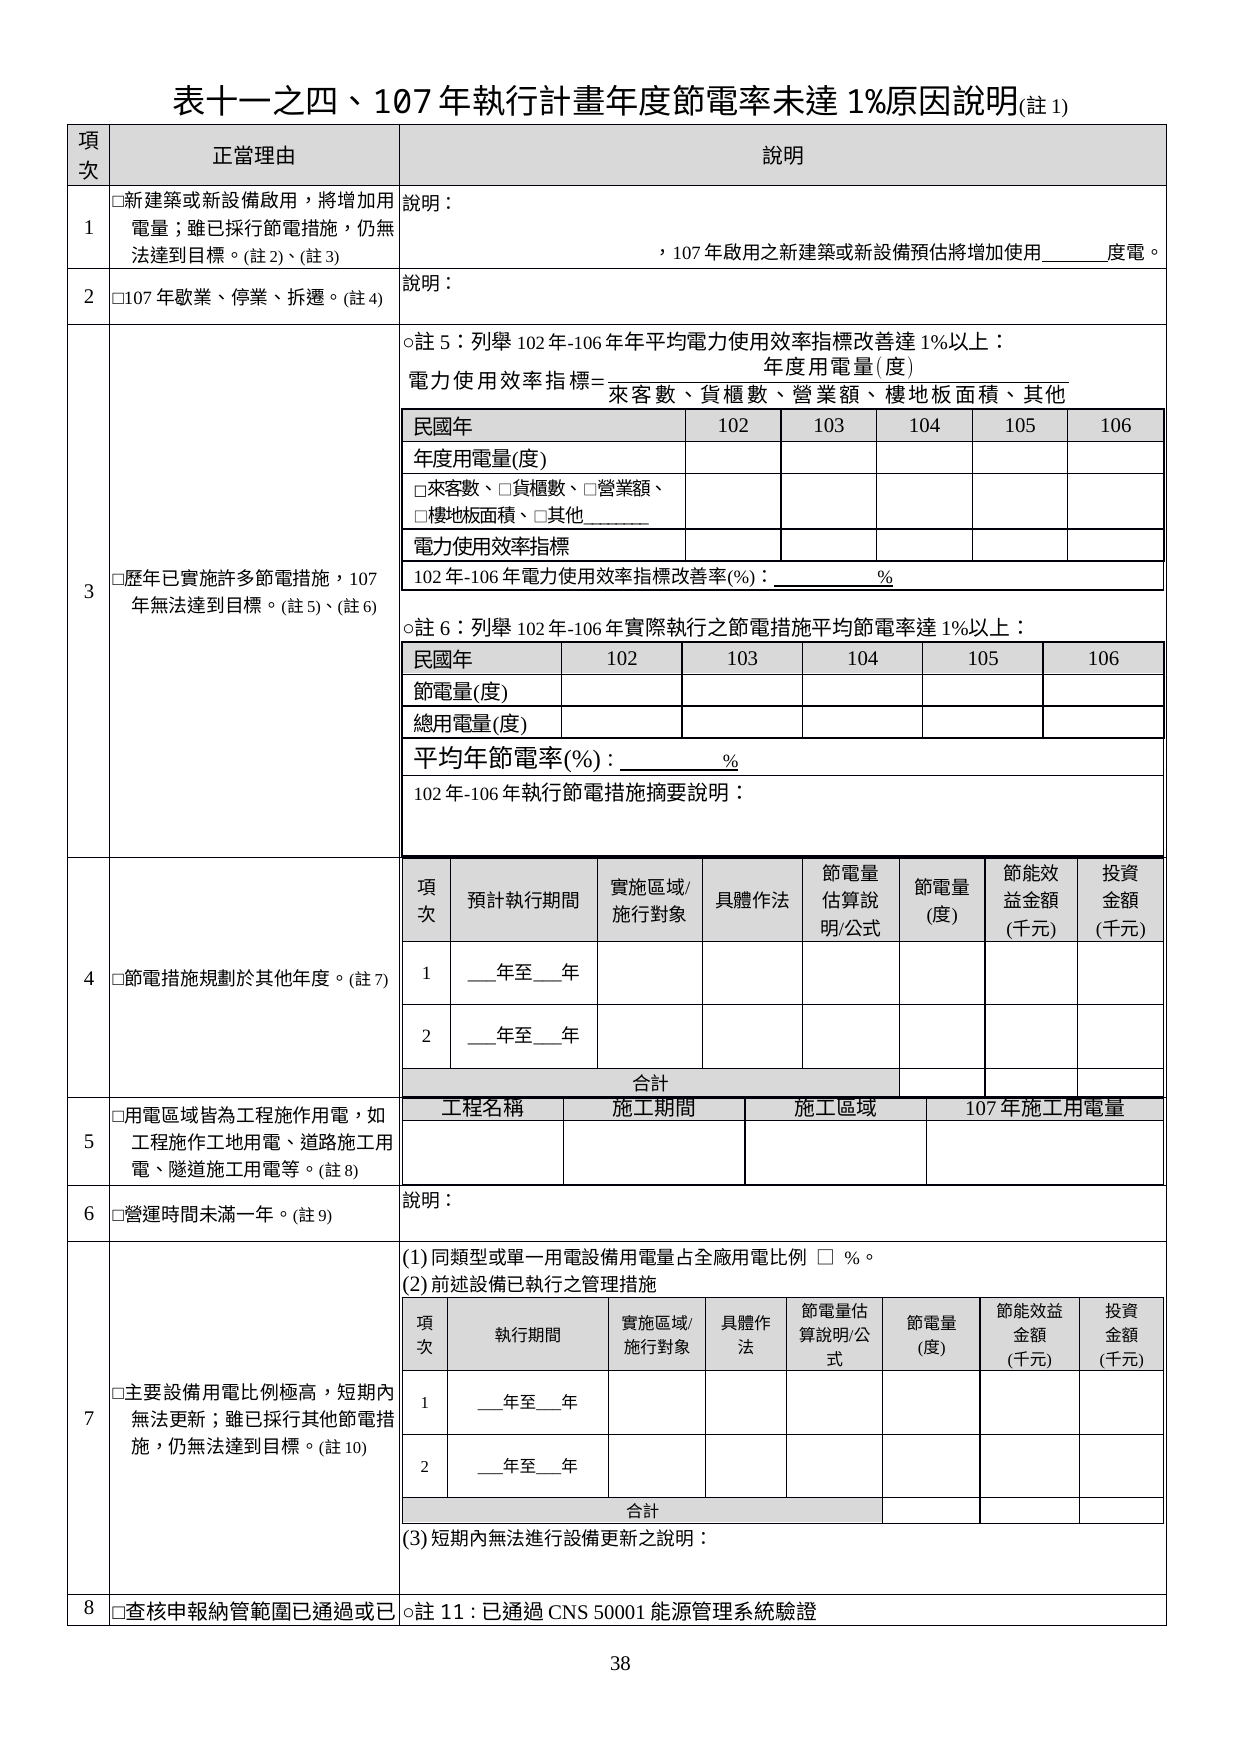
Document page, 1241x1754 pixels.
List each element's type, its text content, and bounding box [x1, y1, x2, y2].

table_cell [986, 1005, 1077, 1068]
table_cell [883, 1498, 979, 1522]
table_cell 5 [68, 1098, 109, 1184]
table_header 說明 [400, 125, 1166, 185]
table_cell [1068, 530, 1163, 560]
table_header 節電量估算說明/公式 [787, 1298, 882, 1370]
table_header 節能效益金額 (千元) [986, 859, 1077, 941]
table_header 102 [562, 643, 681, 673]
table_header 105 [973, 410, 1067, 441]
table_header 節電量估算說明/公式 [803, 859, 899, 941]
table_cell [1080, 1498, 1163, 1522]
table_header 項次 [403, 859, 450, 941]
table_cell [1078, 942, 1163, 1004]
table_cell [403, 1121, 563, 1183]
table_cell ○註11：已通過CNS 50001能源管理系統驗證 [400, 1595, 1166, 1625]
table_cell 合計 [403, 1069, 899, 1096]
table_cell ___年至___年 [451, 942, 597, 1004]
table_cell [900, 942, 984, 1004]
table_cell 同類型或單一用電設備用電量占全廠用電比例 □ %。 前述設備已執行之管理措施 短期內無法進行設備更新之說明： [400, 1242, 1166, 1594]
table_cell 7 [68, 1242, 109, 1594]
table_cell [598, 1005, 702, 1068]
table_cell [782, 442, 876, 472]
table_cell [787, 1435, 882, 1497]
table_header 施工區域 [746, 1099, 926, 1120]
table_cell [746, 1121, 926, 1183]
table_cell [782, 474, 876, 528]
table_cell 合計 [403, 1498, 882, 1522]
table_cell □新建築或新設備啟用，將增加用電量；雖已採行節電措施，仍無法達到目標。(註2)、(註3) [110, 186, 399, 267]
table_header 預計執行期間 [451, 859, 597, 941]
table_header 節電量(度) [900, 859, 984, 941]
table_cell [981, 1498, 1079, 1522]
table_cell [564, 1121, 744, 1183]
table_header 103 [782, 410, 876, 441]
table_header 實施區域/施行對象 [609, 1298, 705, 1370]
table_cell [562, 707, 681, 737]
table_cell [609, 1371, 705, 1434]
table_header 正當理由 [110, 125, 399, 185]
table_header 節能效益金額 (千元) [981, 1298, 1079, 1370]
table_cell [986, 942, 1077, 1004]
table_cell [703, 942, 802, 1004]
table_cell [803, 707, 922, 737]
table_cell □歷年已實施許多節電措施，107年無法達到目標。(註5)、(註6) [110, 325, 399, 857]
table_cell ___年至___年 [448, 1435, 608, 1497]
table_header 具體作法 [706, 1298, 786, 1370]
table_cell 總用電量(度) [403, 707, 561, 737]
table_cell [973, 474, 1067, 528]
table_cell [598, 942, 702, 1004]
table_cell [706, 1435, 786, 1497]
table_header 執行期間 [448, 1298, 608, 1370]
table_cell [1044, 675, 1163, 705]
table_cell ___年至___年 [451, 1005, 597, 1068]
table_cell 說明： [400, 1186, 1166, 1241]
table_cell [1068, 442, 1163, 472]
table_cell [686, 442, 780, 472]
table_cell [803, 1005, 899, 1068]
table_cell 1 [68, 186, 109, 267]
table_cell [981, 1371, 1079, 1434]
table_cell 4 [68, 858, 109, 1097]
table_cell [927, 1121, 1163, 1183]
table_cell □營運時間未滿一年。(註9) [110, 1186, 399, 1241]
table_cell [877, 442, 972, 472]
table_cell □107年歇業、停業、拆遷。(註4) [110, 269, 399, 324]
table_cell 節電量(度) [403, 675, 561, 705]
table_header 104 [803, 643, 922, 673]
table_cell [923, 675, 1042, 705]
table_header 項次 [68, 125, 109, 185]
table_cell [686, 474, 780, 528]
table_header 施工期間 [564, 1099, 744, 1120]
table_header 106 [1044, 643, 1163, 673]
table_cell 102年-106年執行節電措施摘要說明： [403, 776, 1163, 855]
table_header 103 [683, 643, 802, 673]
table_cell [1078, 1005, 1163, 1068]
table_cell [973, 530, 1067, 560]
table_cell [1068, 474, 1163, 528]
table_header 投資 金額 (千元) [1080, 1298, 1163, 1370]
table_cell [703, 1005, 802, 1068]
table_cell 電力使用效率指標 [403, 530, 685, 560]
table_cell 2 [403, 1435, 447, 1497]
table_header 項次 [403, 1298, 447, 1370]
table_cell [986, 1069, 1077, 1096]
table_header 107年施工用電量 [927, 1099, 1163, 1120]
table_cell [1044, 707, 1163, 737]
table_cell ___年至___年 [448, 1371, 608, 1434]
table_cell [883, 1435, 979, 1497]
table_header 具體作法 [703, 859, 802, 941]
table_cell 1 [403, 1371, 447, 1434]
table_cell [683, 675, 802, 705]
table_cell [900, 1005, 984, 1068]
table_header 工程名稱 [403, 1099, 563, 1120]
table_header 民國年 [403, 410, 685, 441]
table_cell □來客數、□貨櫃數、□營業額、□樓地板面積、□其他________ [403, 474, 685, 528]
table_cell □用電區域皆為工程施作用電，如工程施作工地用電、道路施工用電、隧道施工用電等。(註8) [110, 1098, 399, 1184]
table_cell [1078, 1069, 1163, 1096]
table_cell □節電措施規劃於其他年度。(註7) [110, 858, 399, 1097]
table_cell [1080, 1371, 1163, 1434]
table_cell 說明： [400, 269, 1166, 324]
table_cell [877, 530, 972, 560]
table_cell [1080, 1435, 1163, 1497]
table_cell ○註5：列舉102年-106年年平均電力使用效率指標改善達1%以上： ○註6：列舉102年-106年實際執行之節電措施平均節電率達1%以上： [400, 325, 1166, 857]
table_cell [562, 675, 681, 705]
table_header 實施區域/施行對象 [598, 859, 702, 941]
table_cell 6 [68, 1186, 109, 1241]
table_cell [683, 707, 802, 737]
table_cell [923, 707, 1042, 737]
table_cell [973, 442, 1067, 472]
table_header 106 [1068, 410, 1163, 441]
table_cell 1 [403, 942, 450, 1004]
table_header 投資 金額 (千元) [1078, 859, 1163, 941]
table_cell 年度用電量(度) [403, 442, 685, 472]
table_header 104 [877, 410, 972, 441]
table_cell [803, 942, 899, 1004]
table_cell [706, 1371, 786, 1434]
table_cell 8 [68, 1595, 109, 1625]
table_cell [782, 530, 876, 560]
table_cell □主要設備用電比例極高，短期內無法更新；雖已採行其他節電措施，仍無法達到目標。(註10) [110, 1242, 399, 1594]
table_header 節電量(度) [883, 1298, 979, 1370]
table_cell [981, 1435, 1079, 1497]
table_cell 平均年節電率(%)： % [403, 739, 1163, 775]
table_header 102 [686, 410, 780, 441]
table_cell [686, 530, 780, 560]
table_cell 2 [68, 269, 109, 324]
table_cell [900, 1069, 984, 1096]
table_cell 102年-106年電力使用效率指標改善率(%)： % [403, 562, 1163, 589]
table_cell 3 [68, 325, 109, 857]
table_cell [883, 1371, 979, 1434]
table_cell 說明： ，107年啟用之新建築或新設備預估將增加使用 度電。 [400, 186, 1166, 267]
table_cell [609, 1435, 705, 1497]
table_cell [787, 1371, 882, 1434]
text 表十一之四、107年執行計畫年度節電率未達1%原因說明(註1) [71, 75, 1169, 123]
table_cell □查核申報納管範圍已通過或已 [110, 1595, 399, 1625]
table_header 民國年 [403, 643, 561, 673]
table_cell 2 [403, 1005, 450, 1068]
table_cell [877, 474, 972, 528]
table_cell [803, 675, 922, 705]
table_header 105 [923, 643, 1042, 673]
